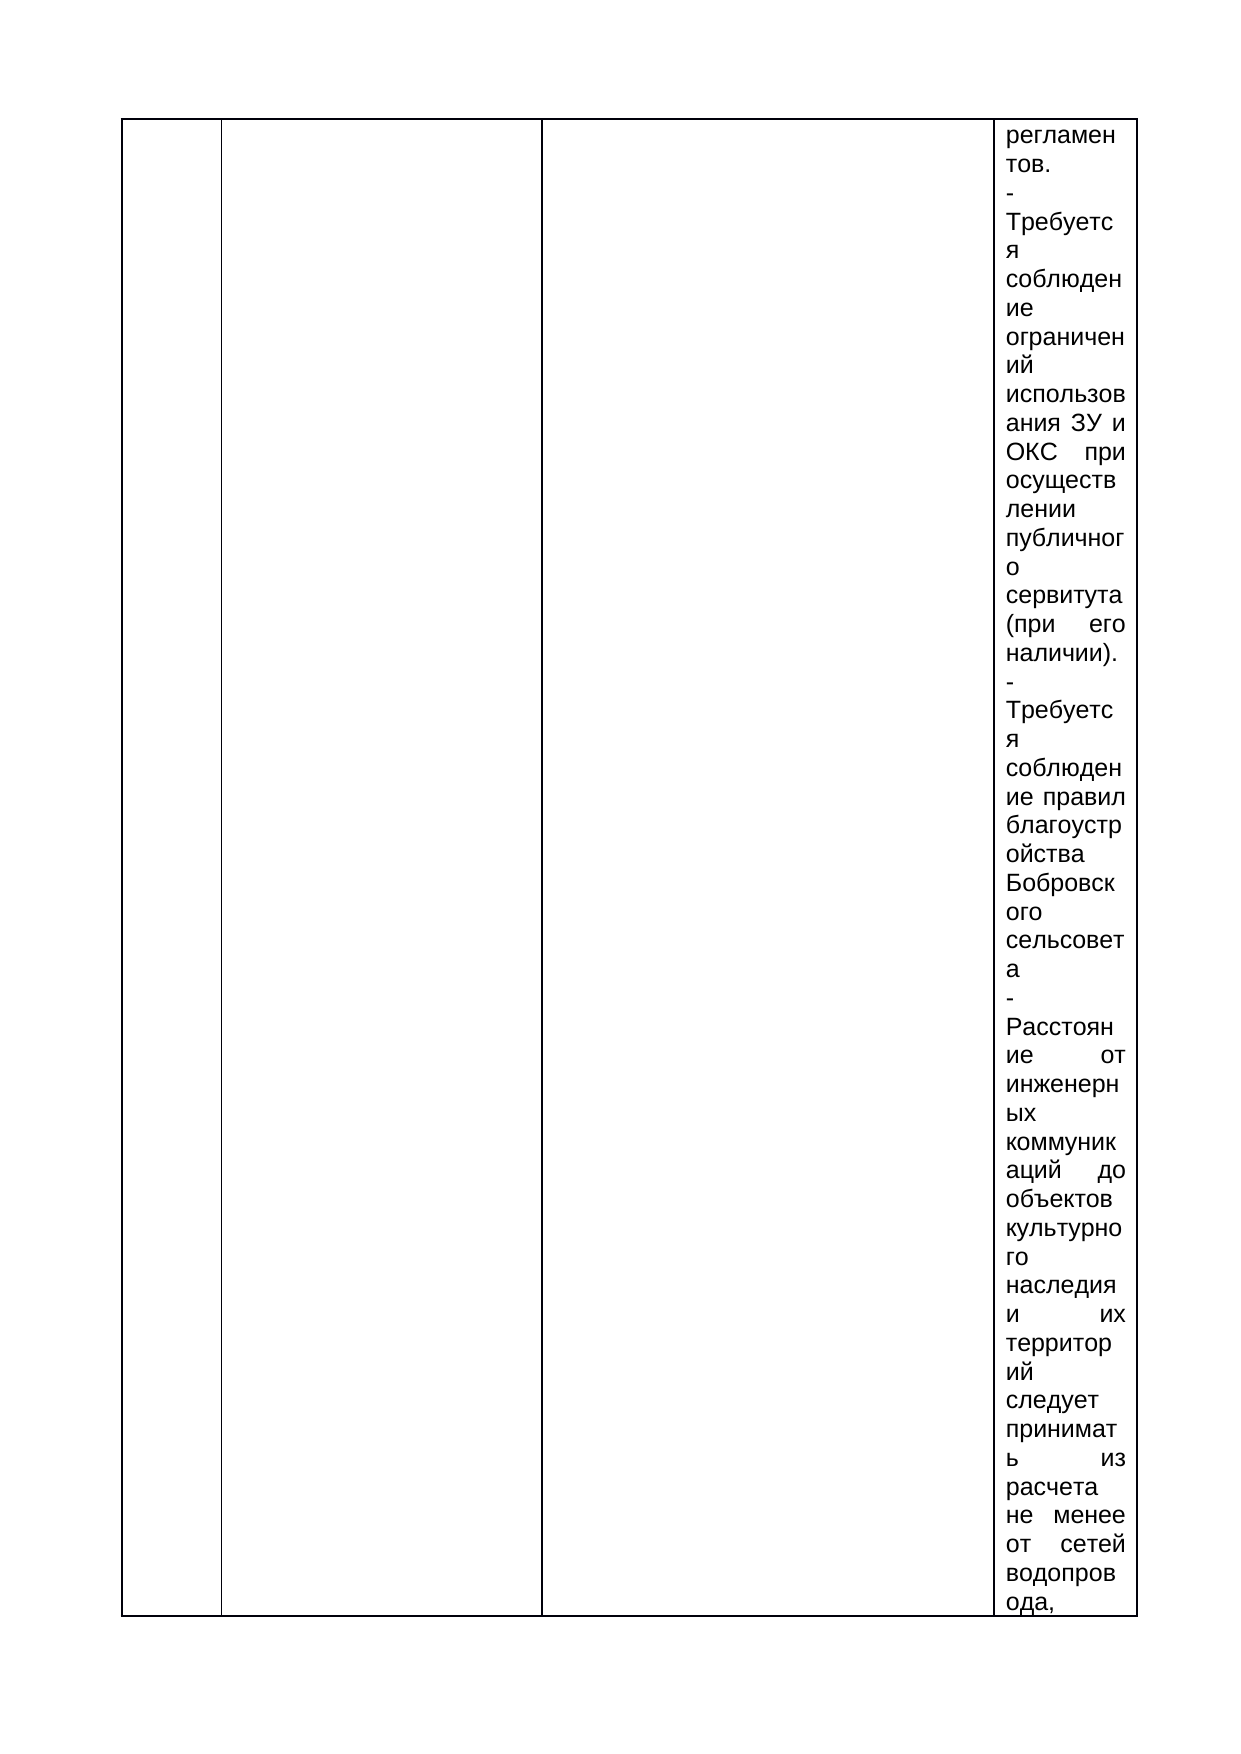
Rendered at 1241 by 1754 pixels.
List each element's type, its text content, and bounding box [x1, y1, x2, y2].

table_cell [123, 120, 221, 1615]
table_cell [222, 120, 541, 1615]
table_cell регламентов. - Требуется соблюдение ограничений использования ЗУ и ОКС при осуществлении публичного сервитута (при его наличии). - Требуется соблюдение правил благоустройства Бобровского сельсовета - Расстояние от инженерных коммуникаций до объектов культурного наследия и их территорий следует принимать из расчета не менее от сетей водопровода, [995, 120, 1136, 1615]
table_cell [543, 120, 993, 1615]
